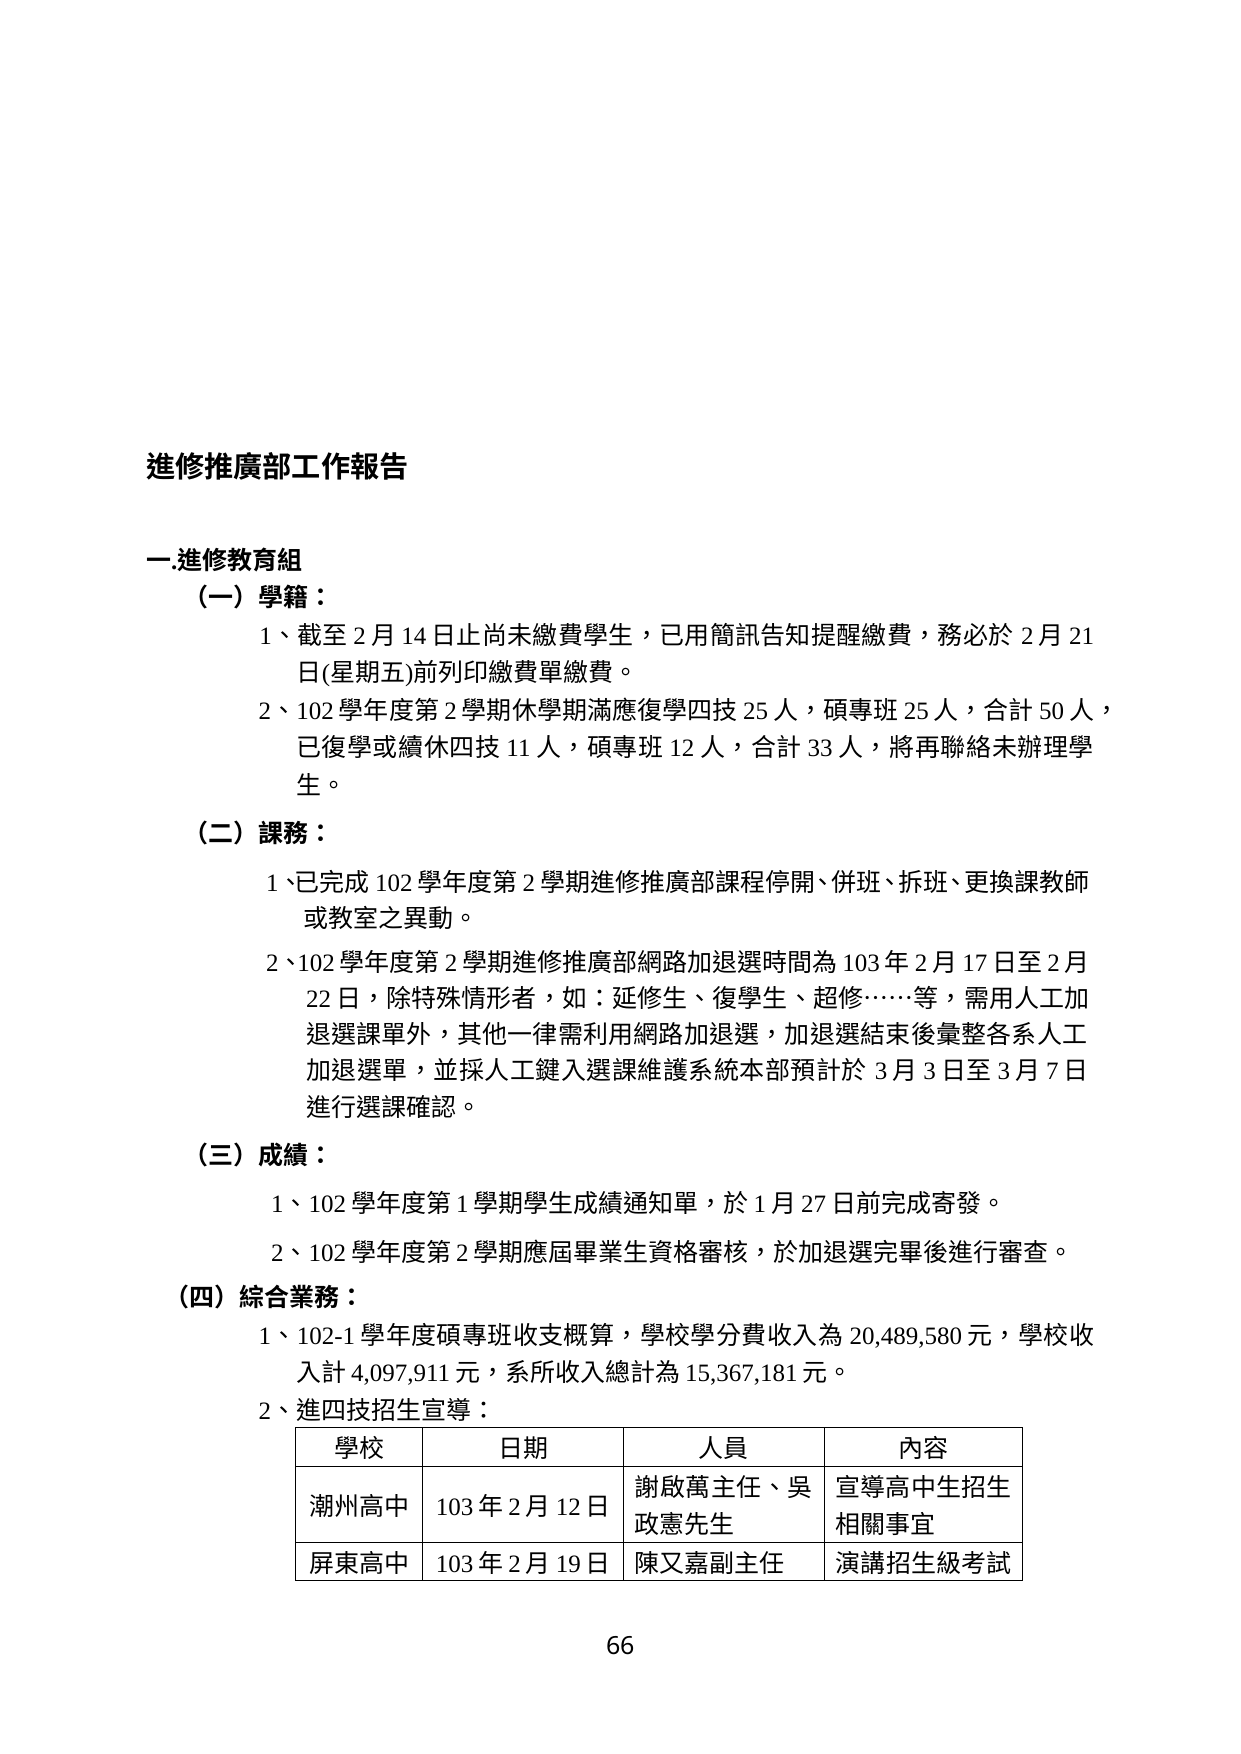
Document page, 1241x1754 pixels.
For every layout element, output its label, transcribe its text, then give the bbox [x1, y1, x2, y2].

text 2、102學年度第2學期休學期滿應復學四技25人，碩專班25人，合計50人，已復學或續休四技11人，碩專班12人，合計33人，將再聯絡未辦理學生。 [258, 689, 1094, 802]
text 一.進修教育組 [146, 539, 1094, 577]
text 2、進四技招生宣導： [258, 1389, 1094, 1427]
table_cell 陳又嘉副主任 [624, 1543, 824, 1580]
text 1、截至2月14日止尚未繳費學生，已用簡訊告知提醒繳費，務必於2月21日(星期五)前列印繳費單繳費。 [259, 614, 1094, 689]
text 1、已完成102學年度第2學期進修推廣部課程停開、併班、拆班、更換課教師或教室之異動。 [266, 862, 1089, 934]
text （二）課務： [146, 813, 1094, 851]
text 2、102學年度第2學期應屆畢業生資格審核，於加退選完畢後進行審查。 [271, 1232, 1089, 1269]
table_cell 謝啟萬主任、吳政憲先生 [624, 1467, 824, 1542]
table_cell 演講招生級考試 [825, 1543, 1022, 1580]
text （三）成績： [146, 1134, 1094, 1172]
text 1、102-1學年度碩專班收支概算，學校學分費收入為20,489,580元，學校收入計4,097,911元，系所收入總計為15,367,181元。 [258, 1314, 1094, 1389]
table_header 內容 [825, 1428, 1022, 1466]
text 進修推廣部工作報告 [146, 427, 1094, 502]
text （一）學籍： [146, 577, 1094, 614]
table_cell 潮州高中 [296, 1467, 422, 1542]
text 1、102學年度第1學期學生成績通知單，於1月27日前完成寄發。 [146, 1183, 1094, 1221]
table_cell 屏東高中 [296, 1543, 422, 1580]
text 2、102學年度第2學期進修推廣部網路加退選時間為103年2月17日至2月22日，除特殊情形者，如：延修生、復學生、超修……等，需用人工加退選課單外，其他一律需利用網路加退選，加退選結束後彙整各系人工加退選單，並採人工鍵入選課維護系統本部預計於3月3日至3月7日進行選課確認。 [266, 942, 1089, 1123]
table_header 日期 [423, 1428, 623, 1466]
text （四）綜合業務： [146, 1277, 1094, 1314]
table_header 學校 [296, 1428, 422, 1466]
table_cell 103年2月19日 [423, 1543, 623, 1580]
table_cell 103年2月12日 [423, 1467, 623, 1542]
table_header 人員 [624, 1428, 824, 1466]
table_cell 宣導高中生招生相關事宜 [825, 1467, 1022, 1542]
